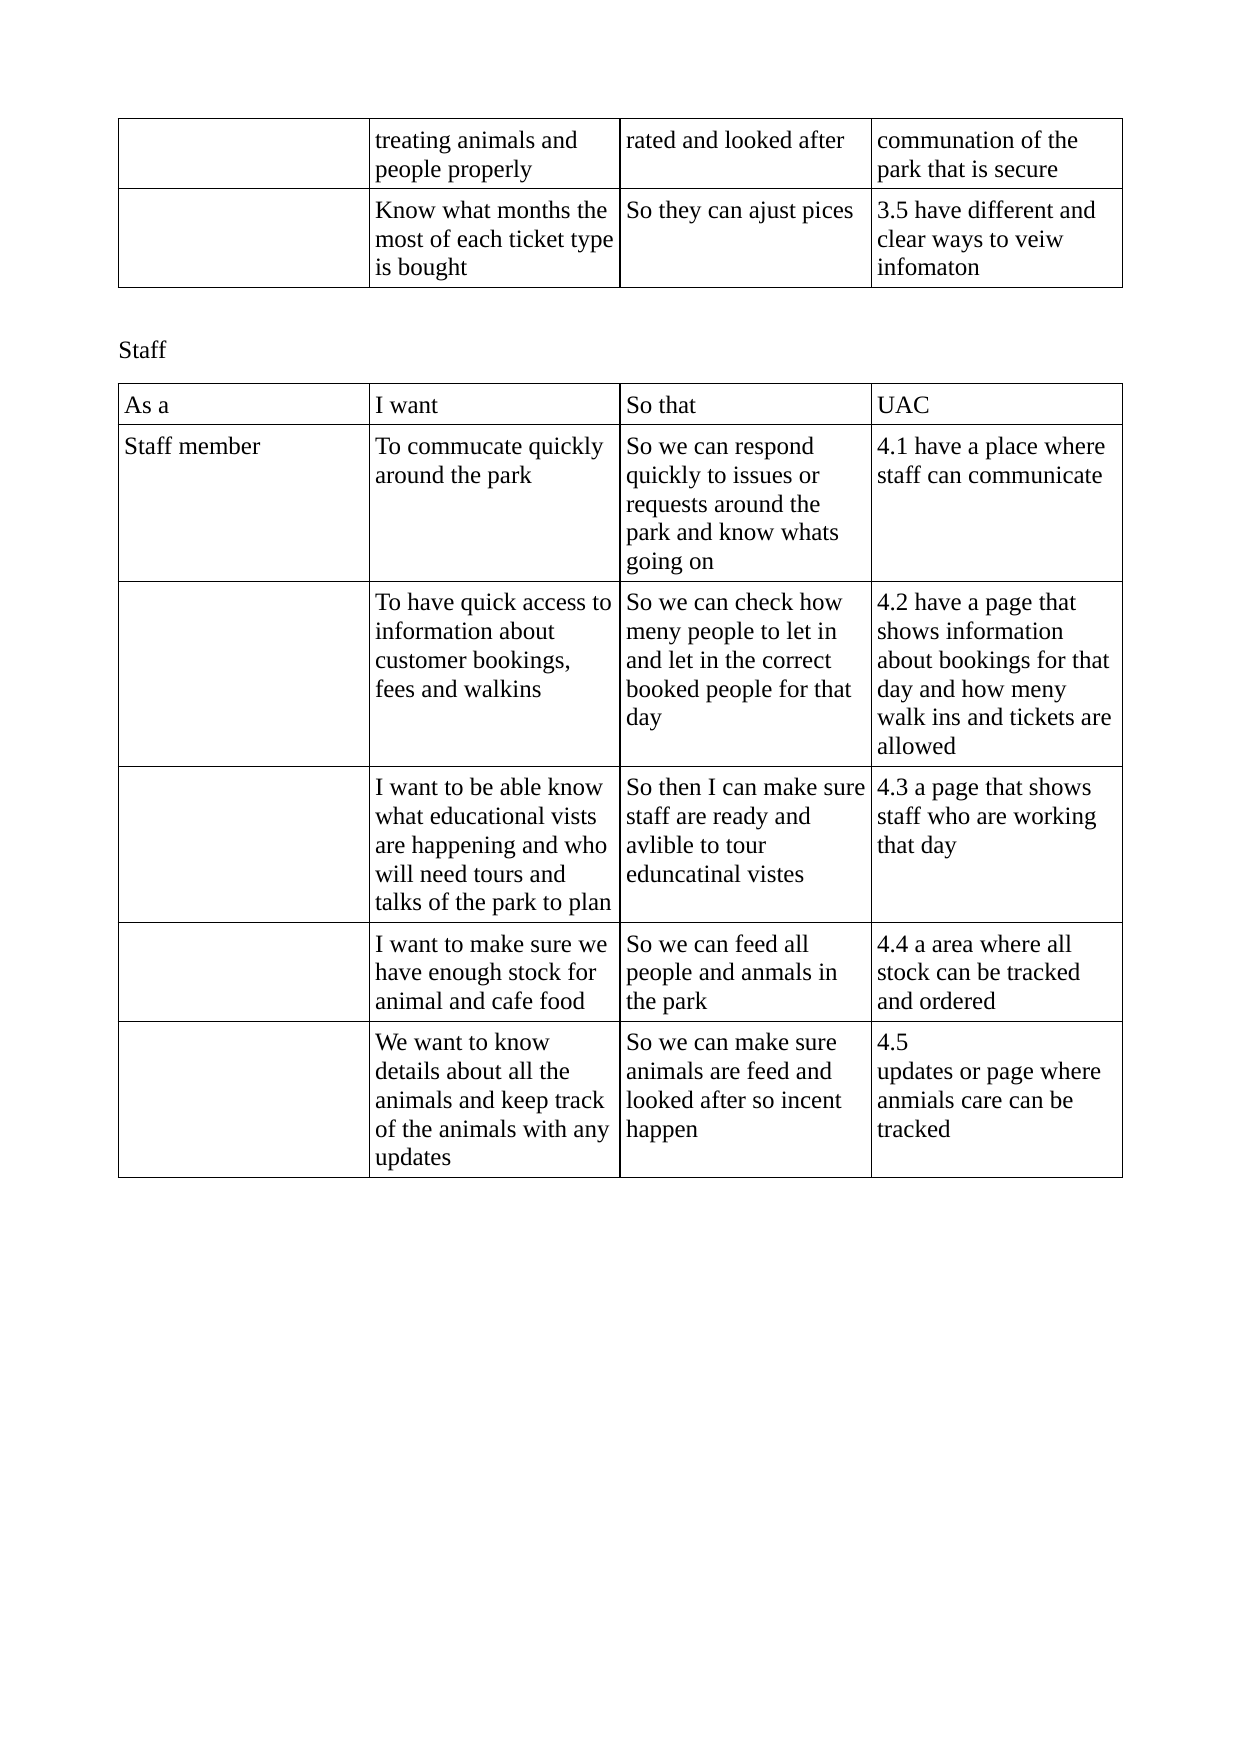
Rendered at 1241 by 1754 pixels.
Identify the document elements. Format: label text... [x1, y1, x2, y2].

table_cell To commucate quickly around the park [370, 425, 619, 581]
table_header So that [621, 384, 871, 424]
table_cell [119, 189, 369, 287]
table_cell 4.4 a area where all stock can be tracked and ordered [872, 923, 1122, 1021]
table_cell I want to be able know what educational vists are happening and who will need tours and talks of the park to plan [370, 767, 619, 922]
table_cell 4.1 have a place where staff can communicate [872, 425, 1122, 581]
table_cell We want to know details about all the animals and keep track of the animals with any updates [370, 1022, 619, 1177]
table_cell 4.2 have a page that shows information about bookings for that day and how meny walk ins and tickets are allowed [872, 582, 1122, 766]
table_cell communation of the park that is secure [872, 119, 1122, 188]
table_header As a [119, 384, 369, 424]
table_cell [119, 923, 369, 1021]
table_cell So then I can make sure staff are ready and avlible to tour eduncatinal vistes [621, 767, 871, 922]
table_cell So we can feed all people and anmals in the park [621, 923, 871, 1021]
table_cell I want to make sure we have enough stock for animal and cafe food [370, 923, 619, 1021]
table_cell Staff member [119, 425, 369, 581]
table_cell [119, 1022, 369, 1177]
table_cell To have quick access to information about customer bookings, fees and walkins [370, 582, 619, 766]
table_cell rated and looked after [621, 119, 871, 188]
table_cell So they can ajust pices [621, 189, 871, 287]
table_cell 3.5 have different and clear ways to veiw infomaton [872, 189, 1122, 287]
table_cell So we can make sure animals are feed and looked after so incent happen [621, 1022, 871, 1177]
table_cell 4.5 updates or page where anmials care can be tracked [872, 1022, 1122, 1177]
table_cell So we can check how meny people to let in and let in the correct booked people for that day [621, 582, 871, 766]
table_cell 4.3 a page that shows staff who are working that day [872, 767, 1122, 922]
table_cell Know what months the most of each ticket type is bought [370, 189, 619, 287]
table_cell [119, 582, 369, 766]
table_cell [119, 119, 369, 188]
text Staff [118, 336, 1122, 364]
table_header I want [370, 384, 619, 424]
table_cell [119, 767, 369, 922]
table_cell So we can respond quickly to issues or requests around the park and know whats going on [621, 425, 871, 581]
table_cell treating animals and people properly [370, 119, 619, 188]
table_header UAC [872, 384, 1122, 424]
